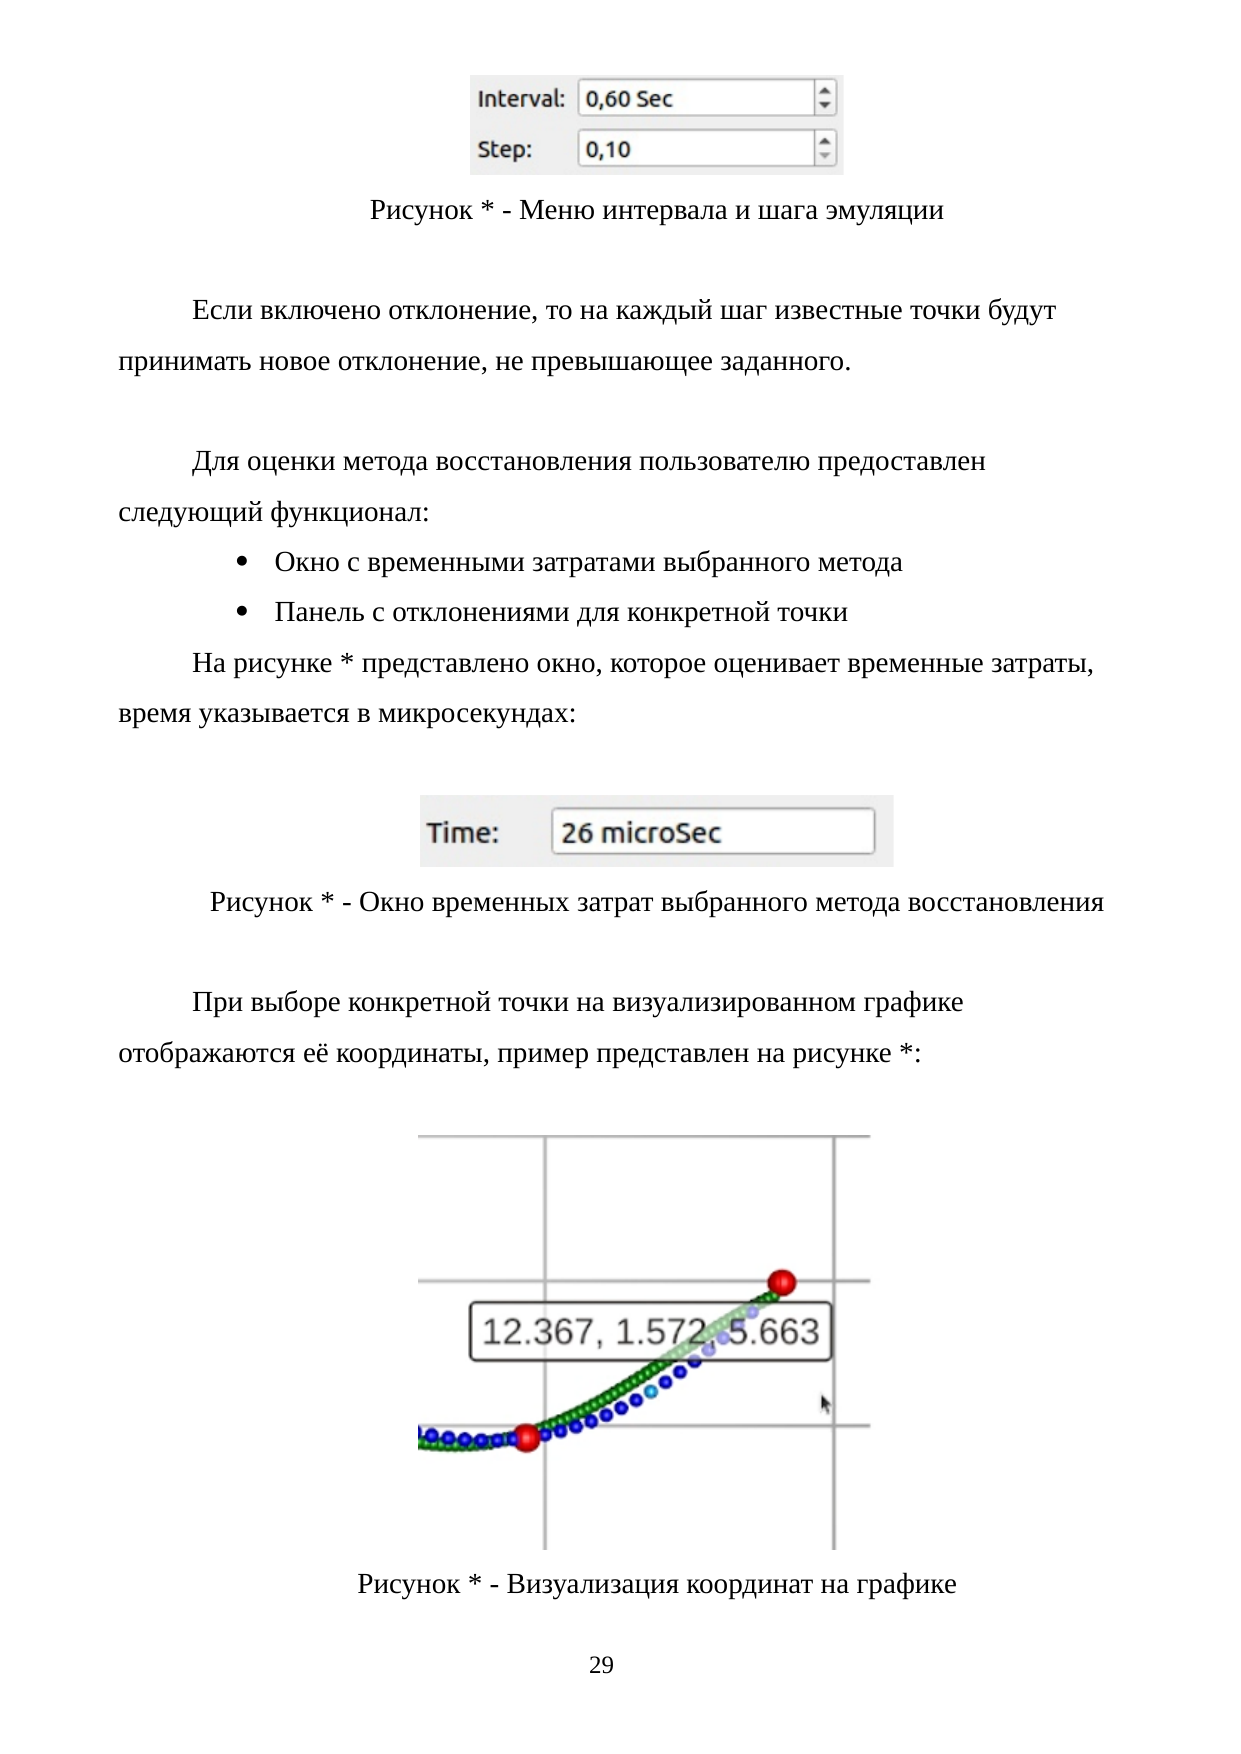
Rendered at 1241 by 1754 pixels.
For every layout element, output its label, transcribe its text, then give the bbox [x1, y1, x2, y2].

list Панель с отклонениями для конкретной точки [237, 594, 1122, 628]
text Если включено отклонение, то на каждый шаг известные точки будут принимать новое отклонение, не превышающее заданного. [118, 292, 1122, 376]
text Рисунок * - Меню интервала и шага эмуляции [118, 192, 1122, 225]
list Окно с временными затратами выбранного метода [237, 544, 1122, 578]
text Рисунок * - Окно временных затрат выбранного метода восстановления [118, 884, 1122, 917]
text На рисунке * представлено окно, которое оценивает временные затраты, время указывается в микросекундах: [118, 645, 1122, 729]
text Для оценки метода восстановления пользователю предоставлен следующий функционал: [118, 443, 1122, 527]
text Рисунок * - Визуализация координат на графике [118, 1566, 1122, 1599]
text При выборе конкретной точки на визуализированном графике отображаются её координаты, пример представлен на рисунке *: [118, 984, 1122, 1068]
